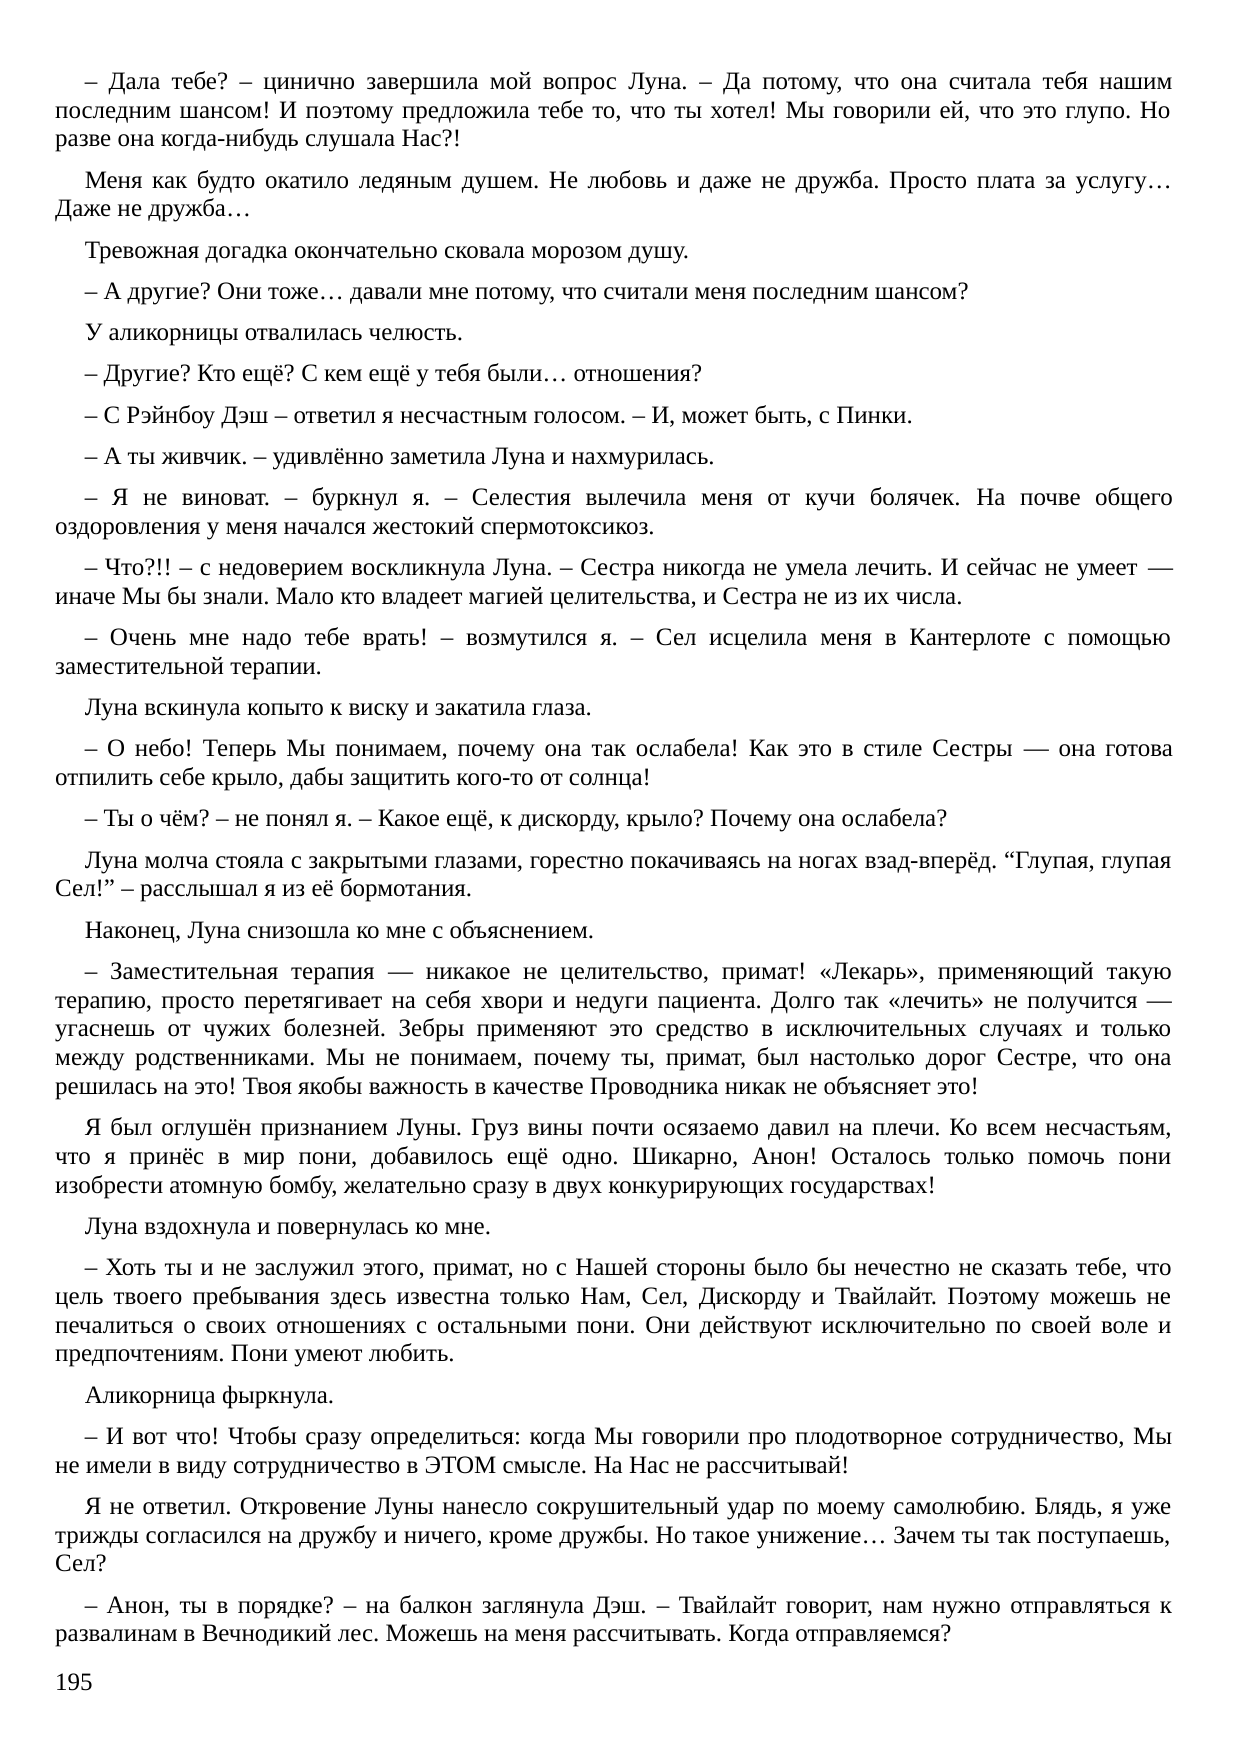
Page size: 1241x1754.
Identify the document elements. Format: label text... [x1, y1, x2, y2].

text – Заместительная терапия — никакое не целительство, примат! «Лекарь», применяющий такую терапию, просто перетягивает на себя хвори и недуги пациента. Долго так «лечить» не получится — угаснешь от чужих болезней. Зебры применяют это средство в исключительных случаях и только между родственниками. Мы не понимаем, почему ты, примат, был настолько дорог Сестре, что она решилась на это! Твоя якобы важность в качестве Проводника никак не объясняет это! [55, 956, 1173, 1100]
text Меня как будто окатило ледяным душем. Не любовь и даже не дружба. Просто плата за услугу… Даже не дружба… [55, 165, 1173, 222]
text Я был оглушён признанием Луны. Груз вины почти осязаемо давил на плечи. Ко всем несчастьям, что я принёс в мир пони, добавилось ещё одно. Шикарно, Анон! Осталось только помочь пони изобрести атомную бомбу, желательно сразу в двух конкурирующих государствах! [55, 1112, 1173, 1198]
text Луна вскинула копыто к виску и закатила глаза. [55, 692, 1173, 721]
text – Очень мне надо тебе врать! – возмутился я. – Сел исцелила меня в Кантерлоте с помощью заместительной терапии. [55, 622, 1173, 680]
text – О небо! Теперь Мы понимаем, почему она так ослабела! Как это в стиле Сестры — она готова отпилить себе крыло, дабы защитить кого-то от солнца! [55, 733, 1173, 791]
text – Другие? Кто ещё? С кем ещё у тебя были… отношения? [55, 358, 1173, 387]
text Луна молча стояла с закрытыми глазами, горестно покачиваясь на ногах взад-вперёд. “Глупая, глупая Сел!” – расслышал я из её бормотания. [55, 845, 1173, 902]
text Луна вздохнула и повернулась ко мне. [55, 1211, 1173, 1240]
text – С Рэйнбоу Дэш – ответил я несчастным голосом. – И, может быть, с Пинки. [55, 400, 1173, 428]
text – Ты о чём? – не понял я. – Какое ещё, к дискорду, крыло? Почему она ослабела? [55, 803, 1173, 832]
text Аликорница фыркнула. [55, 1380, 1173, 1408]
text – Анон, ты в порядке? – на балкон заглянула Дэш. – Твайлайт говорит, нам нужно отправляться к развалинам в Вечнодикий лес. Можешь на меня рассчитывать. Когда отправляемся? [55, 1590, 1173, 1647]
text Тревожная догадка окончательно сковала морозом душу. [55, 235, 1173, 263]
text – Хоть ты и не заслужил этого, примат, но с Нашей стороны было бы нечестно не сказать тебе, что цель твоего пребывания здесь известна только Нам, Сел, Дискорду и Твайлайт. Поэтому можешь не печалиться о своих отношениях с остальными пони. Они действуют исключительно по своей воле и предпочтениям. Пони умеют любить. [55, 1252, 1173, 1367]
text У аликорницы отвалилась челюсть. [55, 317, 1173, 346]
text Наконец, Луна снизошла ко мне с объяснением. [55, 915, 1173, 943]
text – А другие? Они тоже… давали мне потому, что считали меня последним шансом? [55, 276, 1173, 305]
text – Дала тебе? – цинично завершила мой вопрос Луна. – Да потому, что она считала тебя нашим последним шансом! И поэтому предложила тебе то, что ты хотел! Мы говорили ей, что это глупо. Но разве она когда-нибудь слушала Нас?! [55, 66, 1173, 152]
text – Что?!! – с недоверием воскликнула Луна. – Сестра никогда не умела лечить. И сейчас не умеет — иначе Мы бы знали. Мало кто владеет магией целительства, и Сестра не из их числа. [55, 552, 1173, 610]
text – А ты живчик. – удивлённо заметила Луна и нахмурилась. [55, 441, 1173, 470]
text Я не ответил. Откровение Луны нанесло сокрушительный удар по моему самолюбию. Блядь, я уже трижды согласился на дружбу и ничего, кроме дружбы. Но такое унижение… Зачем ты так поступаешь, Сел? [55, 1491, 1173, 1577]
text – Я не виноват. – буркнул я. – Селестия вылечила меня от кучи болячек. На почве общего оздоровления у меня начался жестокий спермотоксикоз. [55, 482, 1173, 540]
text – И вот что! Чтобы сразу определиться: когда Мы говорили про плодотворное сотрудничество, Мы не имели в виду сотрудничество в ЭТОМ смысле. На Нас не рассчитывай! [55, 1421, 1173, 1478]
